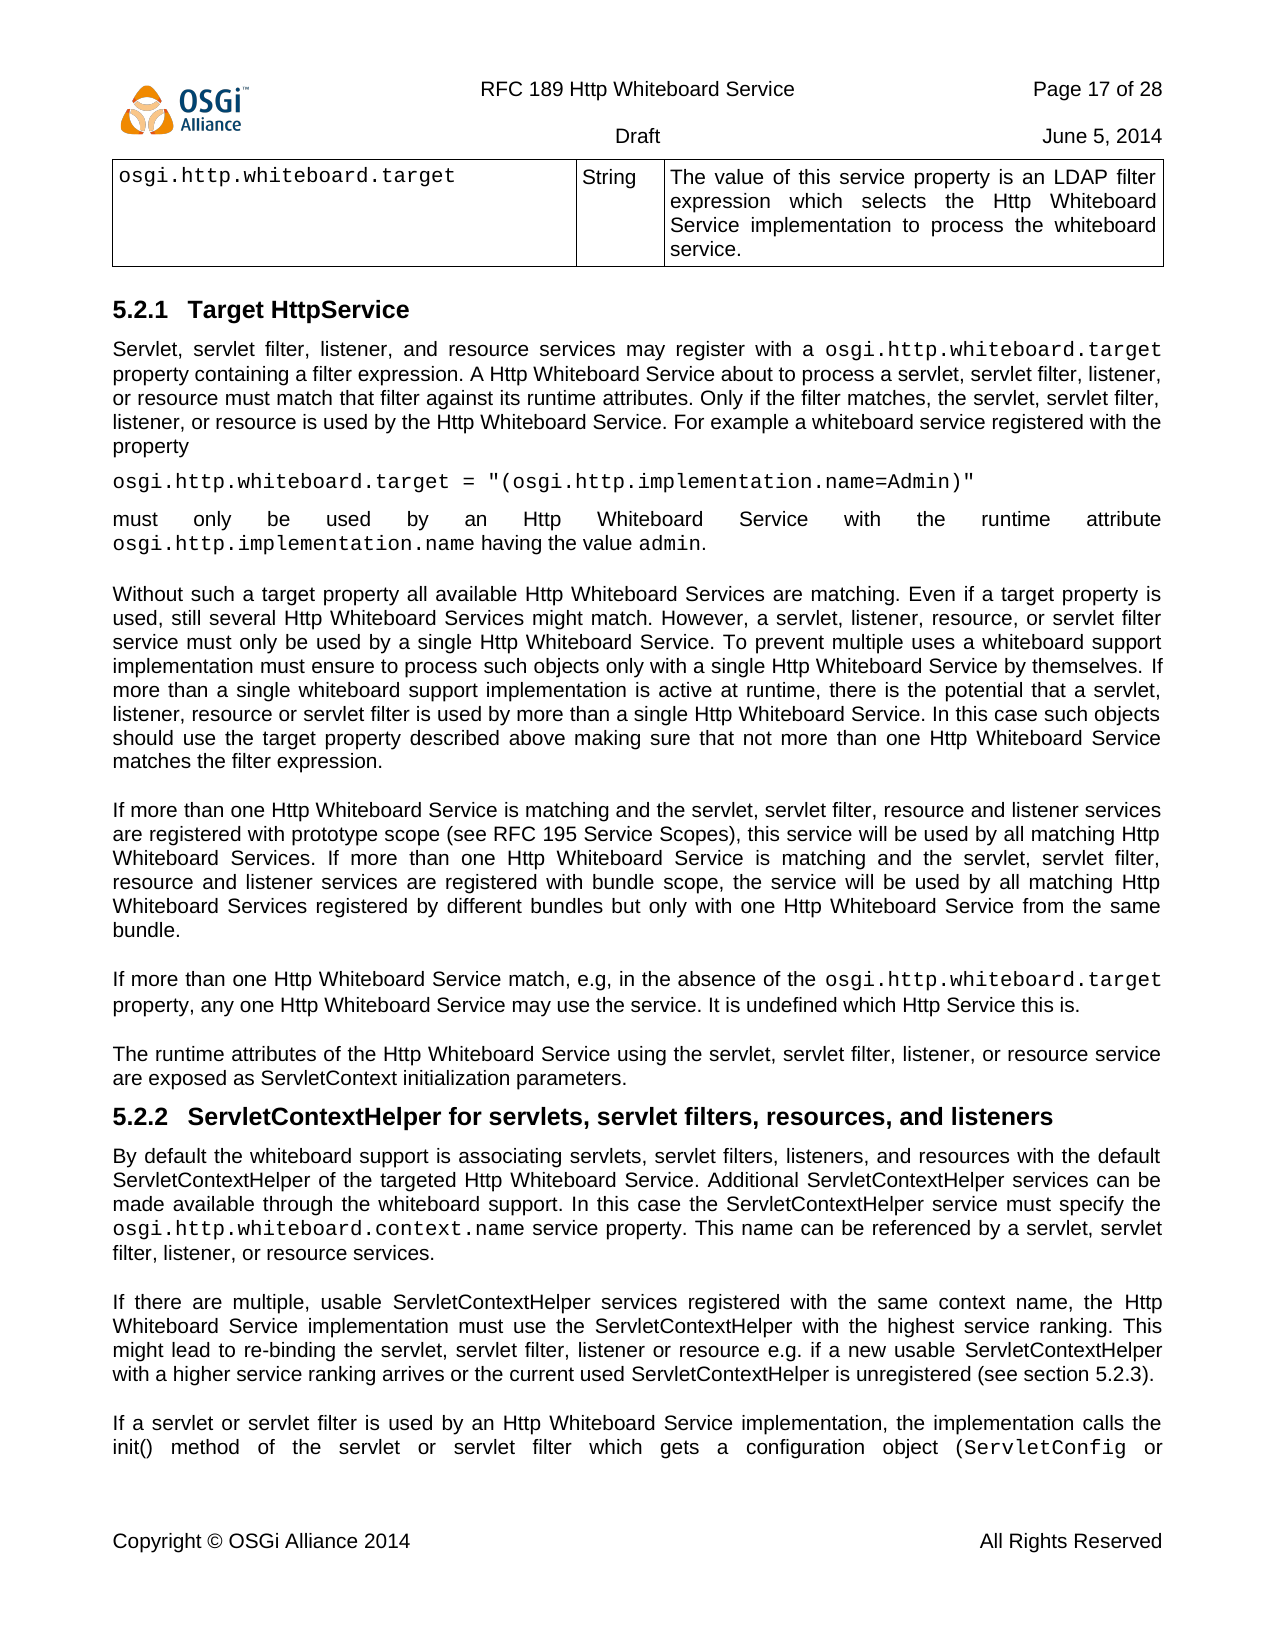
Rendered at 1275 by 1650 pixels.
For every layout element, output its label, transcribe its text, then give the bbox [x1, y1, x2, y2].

table_cell String [577, 160, 664, 266]
text If more than one Http Whiteboard Service match, e.g, in the absence of the osgi.http.whiteboard.target property, any one Http Whiteboard Service may use the service. It is undefined which Http Service this is. [112, 967, 1162, 1017]
text By default the whiteboard support is associating servlets, servlet filters, listeners, and resources with the default ServletContextHelper of the targeted Http Whiteboard Service. Additional ServletContextHelper services can be made available through the whiteboard support. In this case the ServletContextHelper service must specify the osgi.http.whiteboard.context.name service property. This name can be referenced by a servlet, servlet filter, listener, or resource services. [112, 1143, 1162, 1265]
subtitle Target HttpService [112, 295, 1162, 324]
text osgi.http.whiteboard.target = "(osgi.http.implementation.name=Admin)" [112, 471, 1162, 494]
text must only be used by an Http Whiteboard Service with the runtime attribute osgi.http.implementation.name having the value admin. [112, 507, 1162, 557]
table_cell The value of this service property is an LDAP filter expression which selects the Http Whiteboard Service implementation to process the whiteboard service. [665, 160, 1163, 266]
text Servlet, servlet filter, listener, and resource services may register with a osgi.http.whiteboard.target property containing a filter expression. A Http Whiteboard Service about to process a servlet, servlet filter, listener, or resource must match that filter against its runtime attributes. Only if the filter matches, the servlet, servlet filter, listener, or resource is used by the Http Whiteboard Service. For example a whiteboard service registered with the property [112, 336, 1162, 458]
text Without such a target property all available Http Whiteboard Services are matching. Even if a target property is used, still several Http Whiteboard Services might match. However, a servlet, listener, resource, or servlet filter service must only be used by a single Http Whiteboard Service. To prevent multiple uses a whiteboard support implementation must ensure to process such objects only with a single Http Whiteboard Service by themselves. If more than a single whiteboard support implementation is active at runtime, there is the potential that a servlet, listener, resource or servlet filter is used by more than a single Http Whiteboard Service. In this case such objects should use the target property described above making sure that not more than one Http Whiteboard Service matches the filter expression. [112, 582, 1162, 773]
table_cell osgi.http.whiteboard.target [113, 160, 576, 266]
text If there are multiple, usable ServletContextHelper services registered with the same context name, the Http Whiteboard Service implementation must use the ServletContextHelper with the highest service ranking. This might lead to re-binding the servlet, servlet filter, listener or resource e.g. if a new usable ServletContextHelper with a higher service ranking arrives or the current used ServletContextHelper is unregistered (see section 5.2.3). [112, 1290, 1162, 1386]
text The runtime attributes of the Http Whiteboard Service using the servlet, servlet filter, listener, or resource service are exposed as ServletContext initialization parameters. [112, 1042, 1162, 1090]
text If more than one Http Whiteboard Service is matching and the servlet, servlet filter, resource and listener services are registered with prototype scope (see RFC 195 Service Scopes), this service will be used by all matching Http Whiteboard Services. If more than one Http Whiteboard Service is matching and the servlet, servlet filter, resource and listener services are registered with bundle scope, the service will be used by all matching Http Whiteboard Services registered by different bundles but only with one Http Whiteboard Service from the same bundle. [112, 798, 1162, 942]
subtitle ServletContextHelper for servlets, servlet filters, resources, and listeners [112, 1102, 1162, 1131]
picture [113, 78, 257, 142]
text If a servlet or servlet filter is used by an Http Whiteboard Service implementation, the implementation calls the init() method of the servlet or servlet filter which gets a configuration object (ServletConfig or [112, 1411, 1162, 1461]
